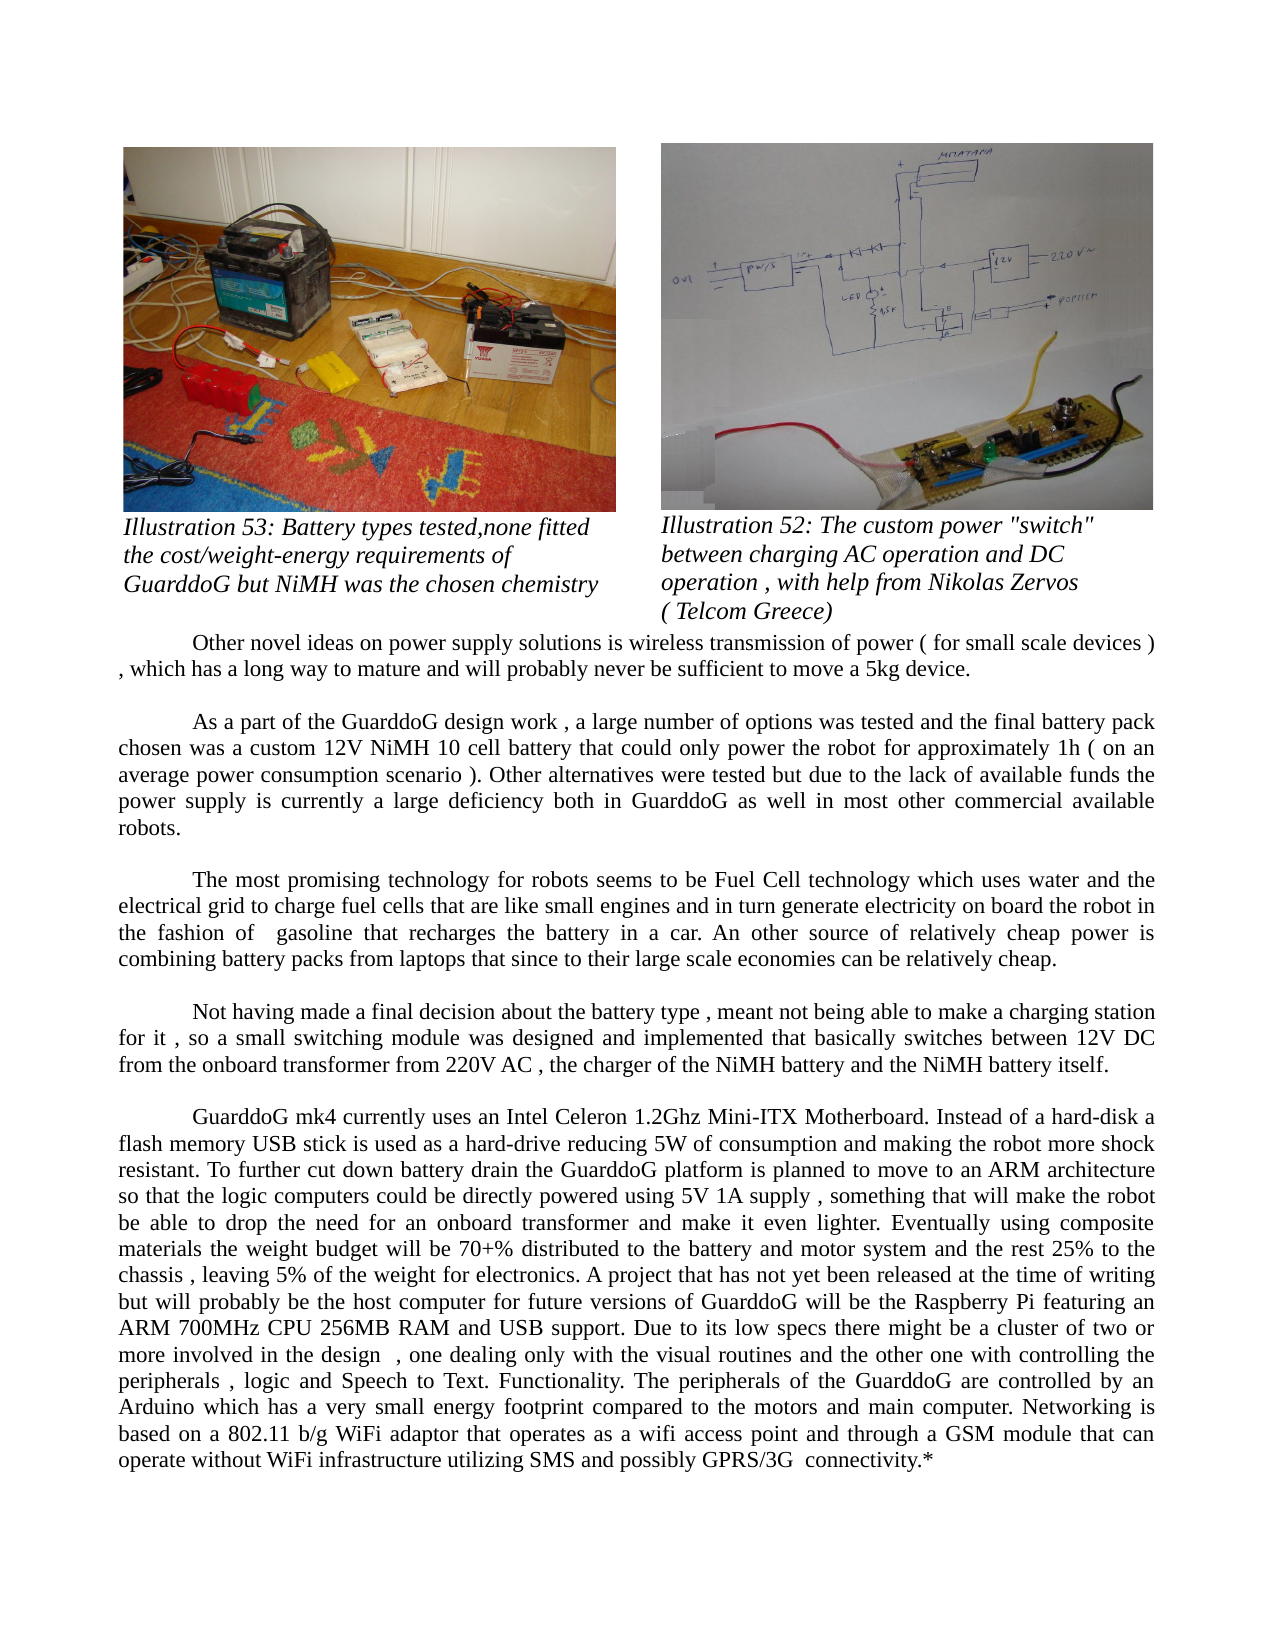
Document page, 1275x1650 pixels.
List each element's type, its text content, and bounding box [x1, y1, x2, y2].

text GuarddoG mk4 currently uses an Intel Celeron 1.2Ghz Mini-ITX Motherboard. Instead of a hard-disk a flash memory USB stick is used as a hard-drive reducing 5W of consumption and making the robot more shock resistant. To further cut down battery drain the GuarddoG platform is planned to move to an ARM architecture so that the logic computers could be directly powered using 5V 1A supply , something that will make the robot be able to drop the need for an onboard transformer and make it even lighter. Eventually using composite materials the weight budget will be 70+% distributed to the battery and motor system and the rest 25% to the chassis , leaving 5% of the weight for electronics. A project that has not yet been released at the time of writing but will probably be the host computer for future versions of GuarddoG will be the Raspberry Pi featuring an ARM 700MHz CPU 256MB RAM and USB support. Due to its low specs there might be a cluster of two or more involved in the design , one dealing only with the visual routines and the other one with controlling the peripherals , logic and Speech to Text. Functionality. The peripherals of the GuarddoG are controlled by an Arduino which has a very small energy footprint compared to the motors and main computer. Networking is based on a 802.11 b/g WiFi adaptor that operates as a wifi access point and through a GSM module that can operate without WiFi infrastructure utilizing SMS and possibly GPRS/3G connectivity.* [118, 1103, 1157, 1472]
text The most promising technology for robots seems to be Fuel Cell technology which uses water and the electrical grid to charge fuel cells that are like small engines and in turn generate electricity on board the robot in the fashion of gasoline that recharges the battery in a car. An other source of relatively cheap power is combining battery packs from laptops that since to their large scale economies can be relatively cheap. [118, 866, 1157, 972]
text Illustration 52: The custom power "switch" between charging AC operation and DC operation , with help from Nikolas Zervos ( Telcom Greece) [661, 510, 1153, 625]
picture [661, 143, 1154, 510]
text Illustration 53: Battery types tested,none fitted the cost/weight-energy requirements of GuarddoG but NiMH was the chosen chemistry [123, 509, 621, 598]
picture [123, 147, 616, 512]
text As a part of the GuarddoG design work , a large number of options was tested and the final battery pack chosen was a custom 12V NiMH 10 cell battery that could only power the robot for approximately 1h ( on an average power consumption scenario ). Other alternatives were tested but due to the lack of available funds the power supply is currently a large deficiency both in GuarddoG as well in most other commercial available robots. [118, 708, 1157, 840]
text Other novel ideas on power supply solutions is wireless transmission of power ( for small scale devices ) , which has a long way to mature and will probably never be sufficient to move a 5kg device. [118, 629, 1157, 682]
text Not having made a final decision about the battery type , meant not being able to make a charging station for it , so a small switching module was designed and implemented that basically switches between 12V DC from the onboard transformer from 220V AC , the charger of the NiMH battery and the NiMH battery itself. [118, 998, 1157, 1077]
